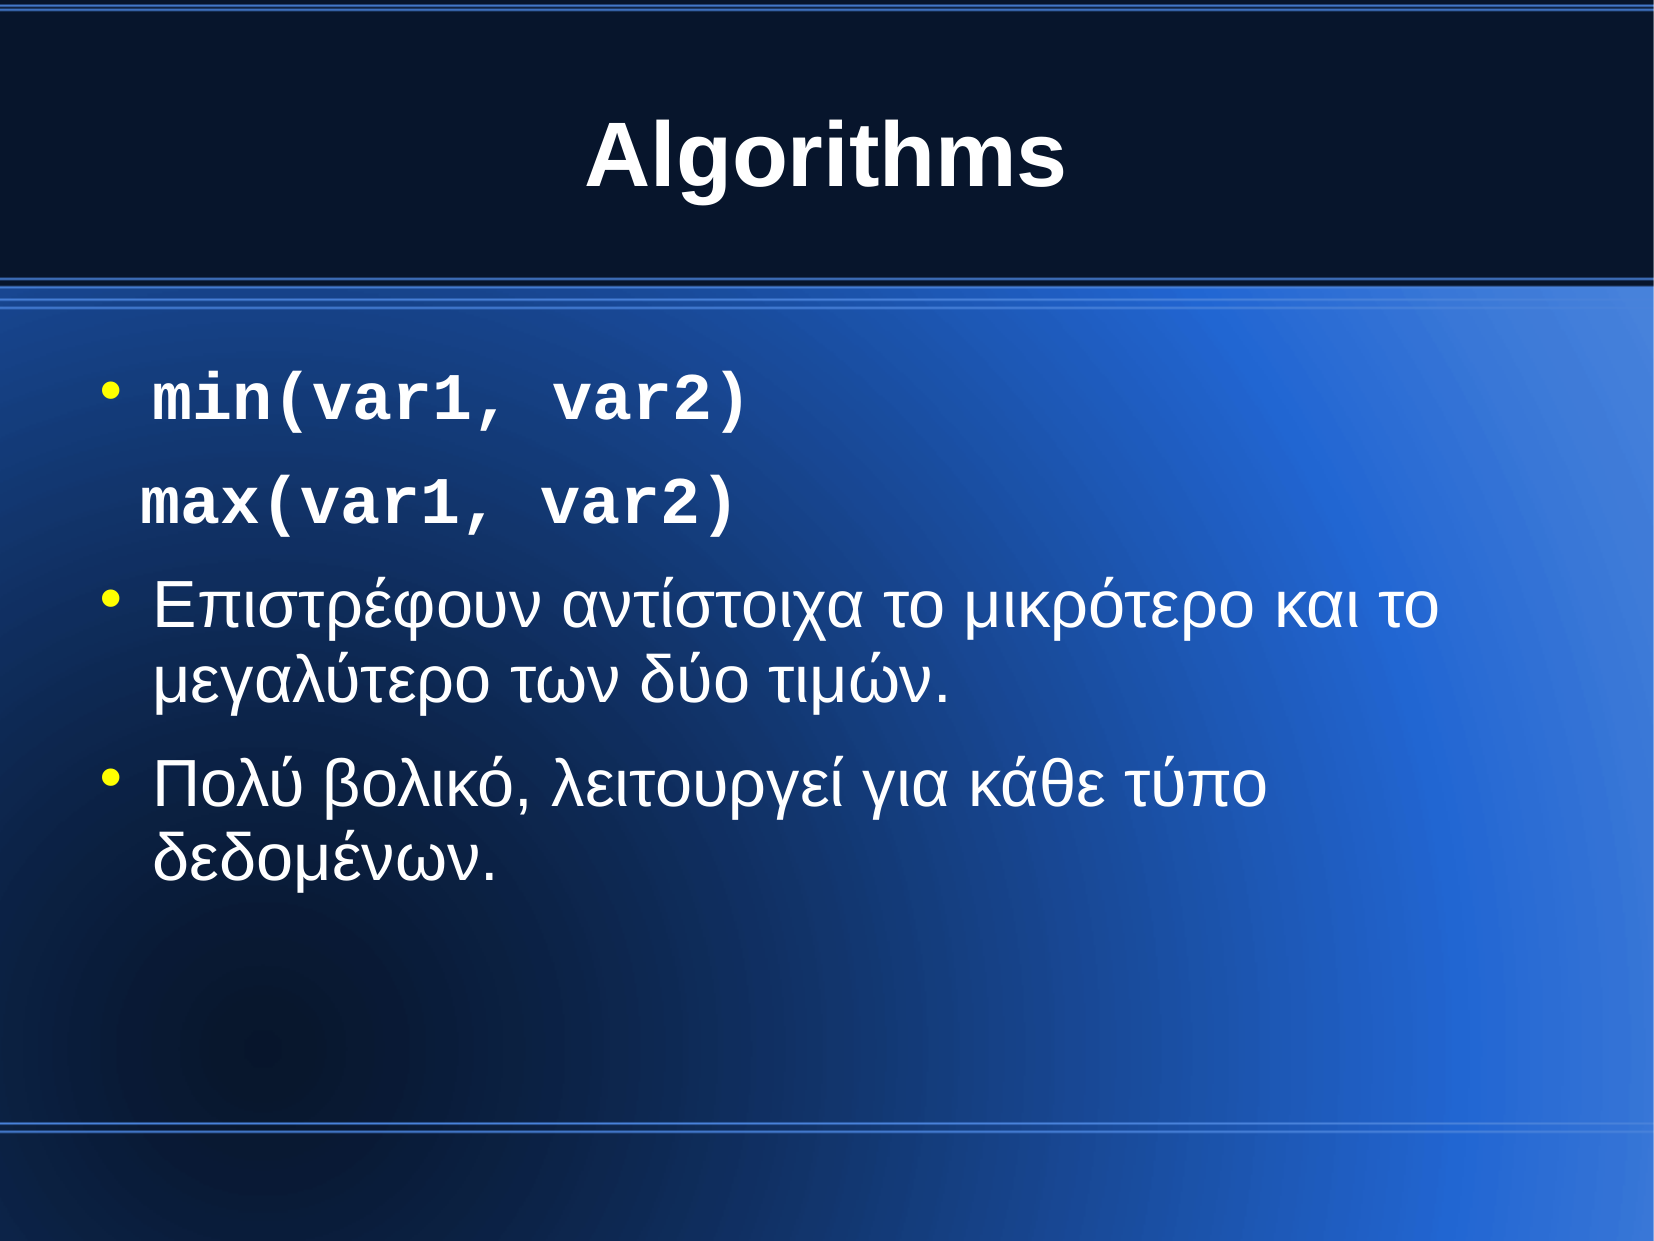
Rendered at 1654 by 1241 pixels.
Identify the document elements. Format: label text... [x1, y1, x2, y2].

list min(var1, var2) max(var1, var2) Επιστρέφουν αντίστοιχα το μικρότερο και το μεγαλύτερο των δύο τιμών. Πολύ βολικό, λειτουργεί για κάθε τύπο δεδομένων. [82, 355, 1571, 1174]
picture [0, 0, 1654, 1241]
title Algorithms [82, 49, 1571, 257]
